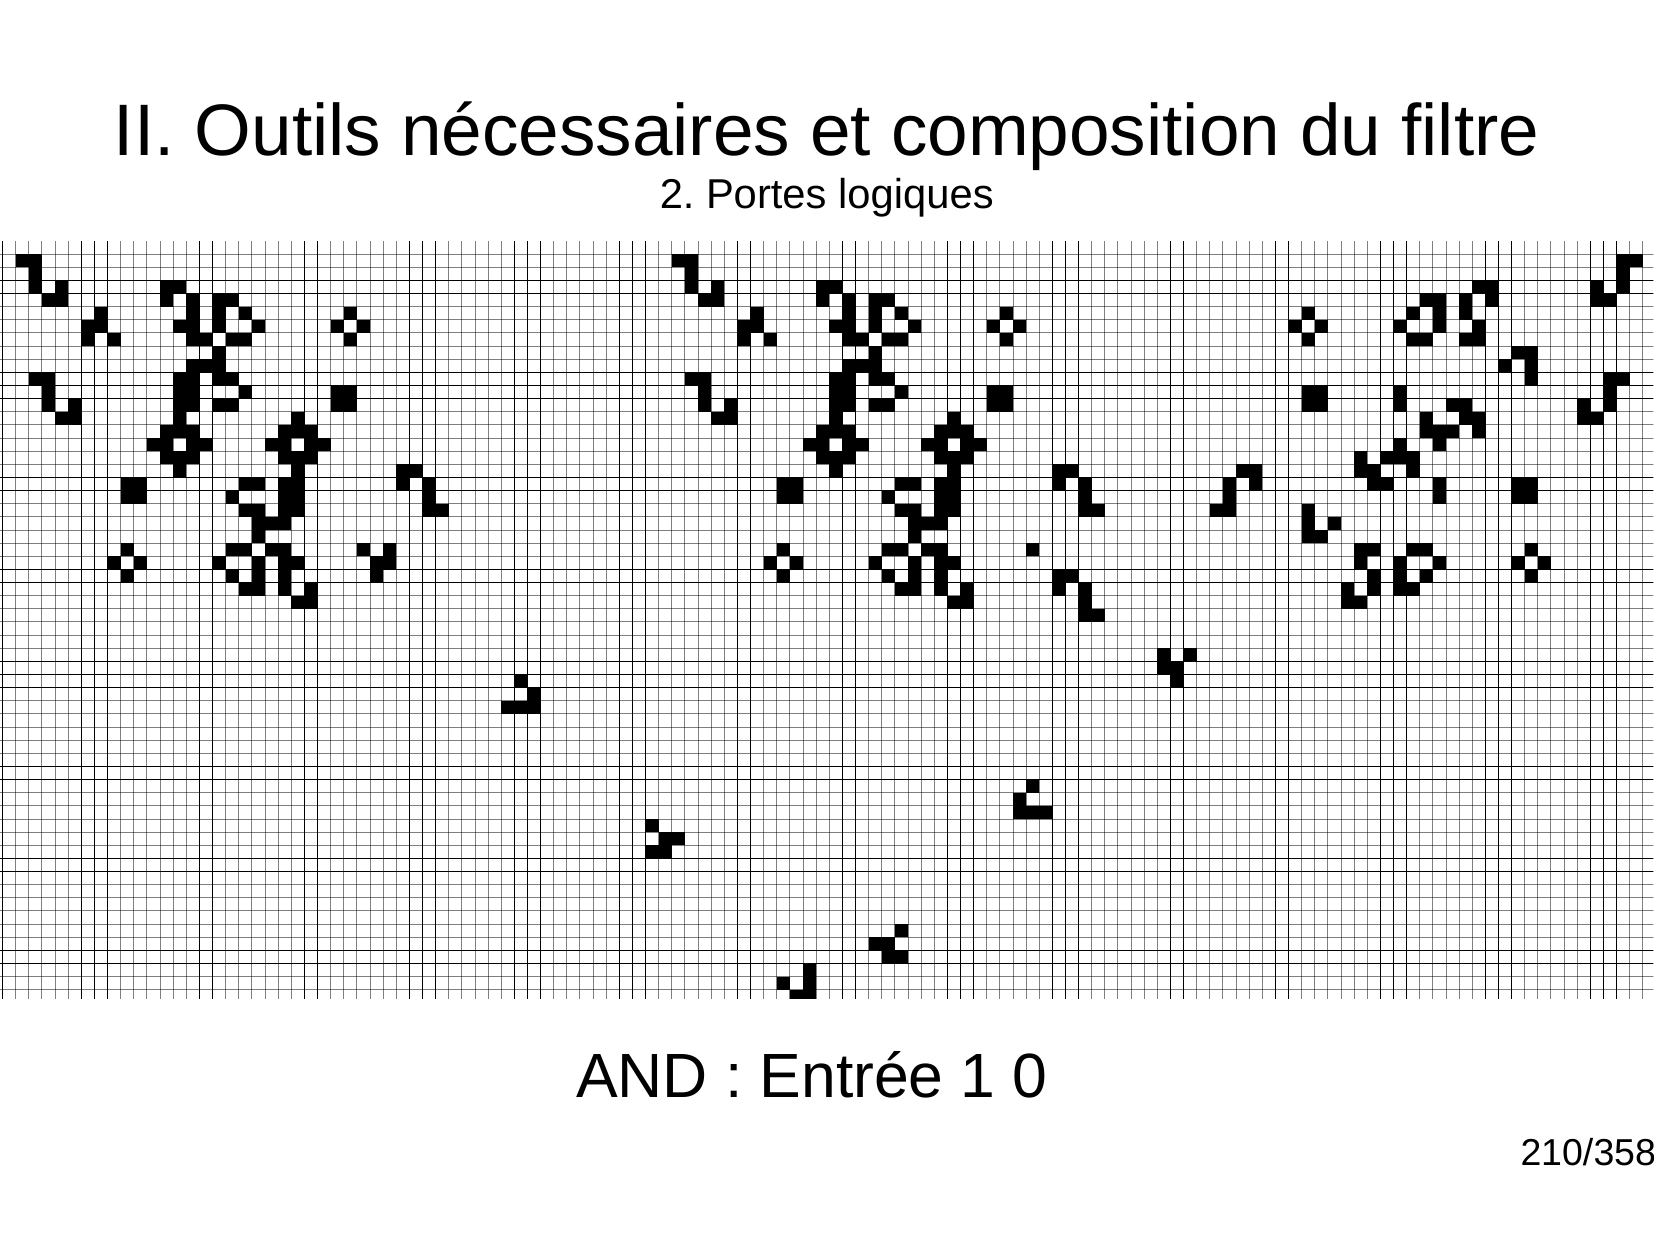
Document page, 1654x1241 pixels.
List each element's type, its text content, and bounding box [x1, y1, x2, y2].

text_box <number>/358 [1505, 1124, 1654, 1182]
picture [0, 241, 1654, 999]
title II. Outils nécessaires et composition du filtre 2. Portes logiques [82, 49, 1572, 257]
text_box AND : Entrée 1 0 [561, 1033, 1064, 1119]
